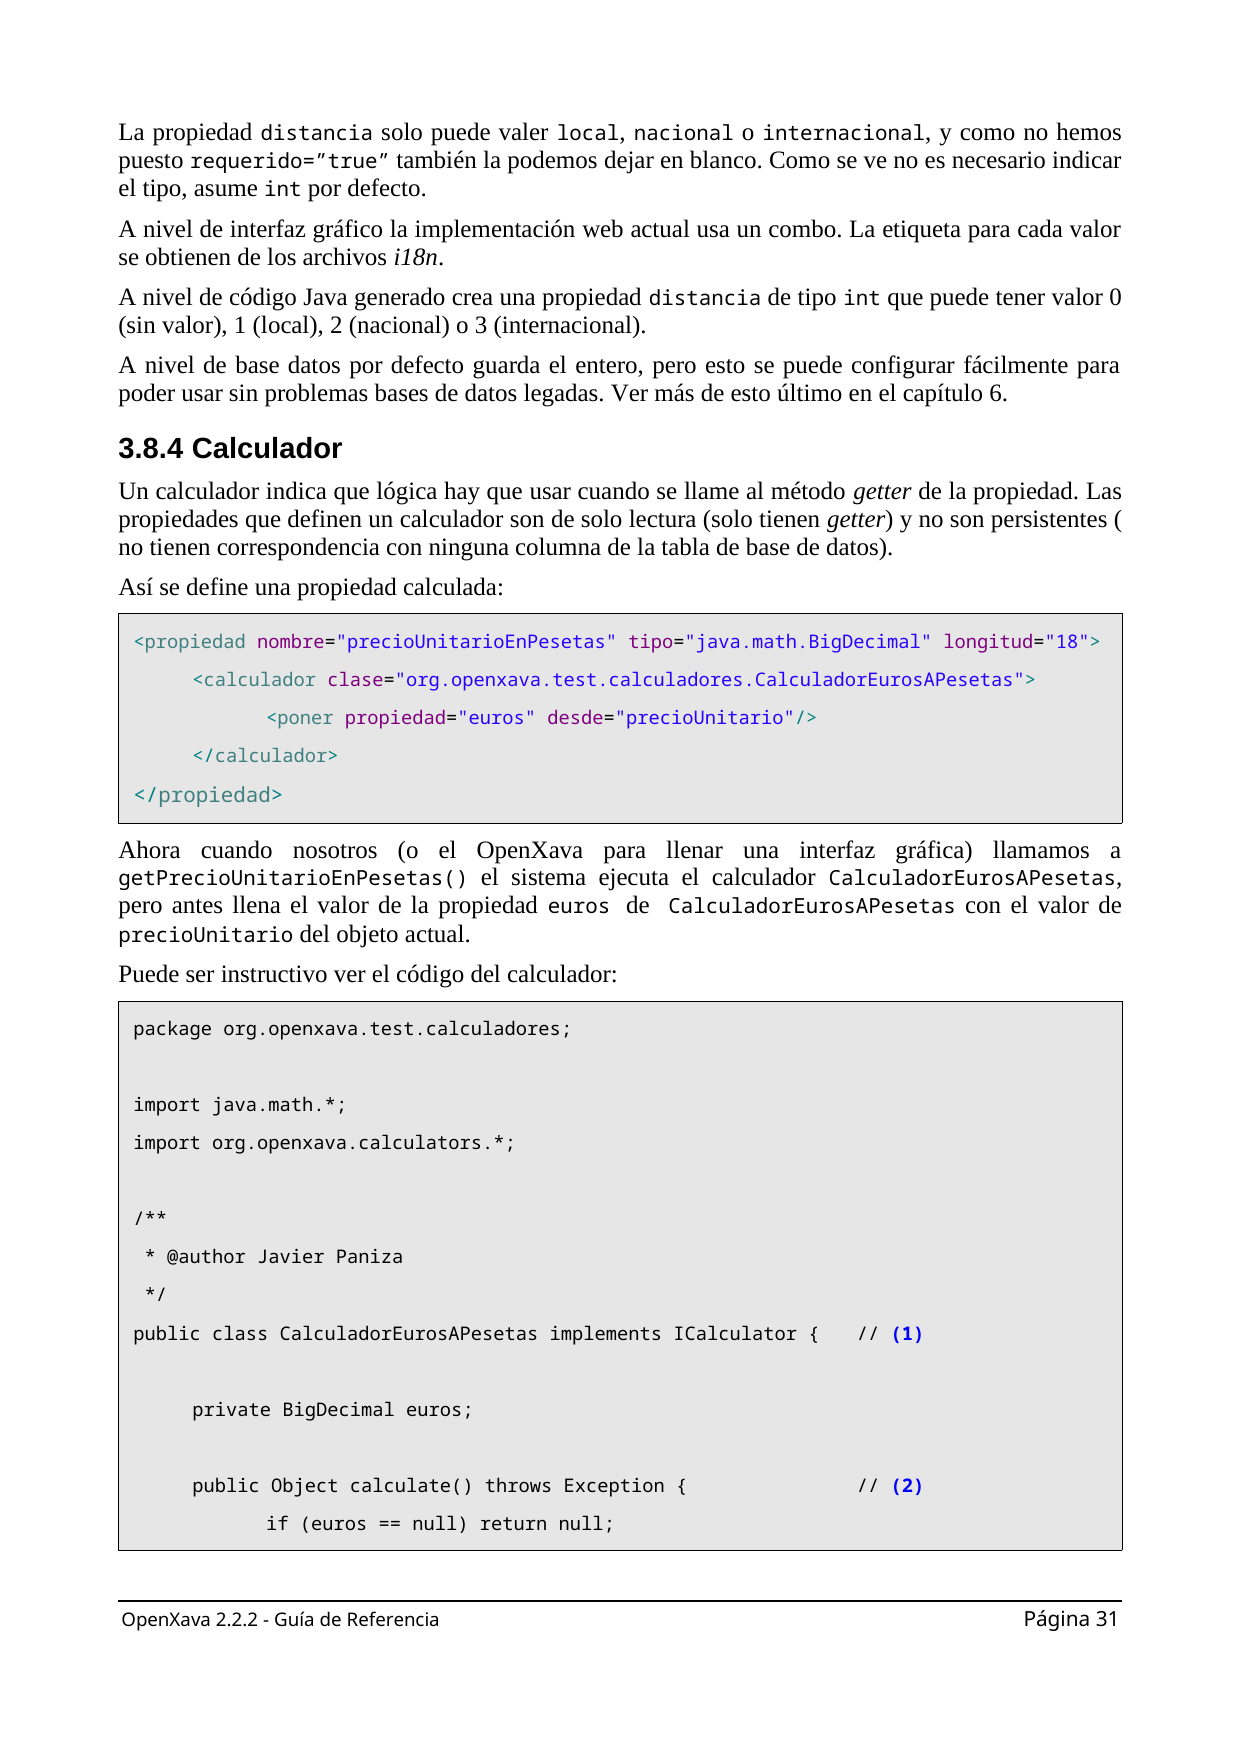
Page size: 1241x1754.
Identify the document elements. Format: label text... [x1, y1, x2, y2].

text </calculador> [119, 727, 1122, 765]
text Un calculador indica que lógica hay que usar cuando se llame al método getter de la propiedad. Las propiedades que definen un calculador son de solo lectura (solo tienen getter) y no son persistentes ( no tienen correspondencia con ninguna columna de la tabla de base de datos). [118, 477, 1122, 560]
text */ [119, 1267, 1122, 1305]
text public class CalculadorEurosAPesetas implements ICalculator { // (1) [119, 1305, 1122, 1343]
text if (euros == null) return null; [119, 1495, 1122, 1550]
text <poner propiedad="euros" desde="precioUnitario"/> [119, 689, 1122, 727]
text /** [119, 1191, 1122, 1229]
text A nivel de interfaz gráfico la implementación web actual usa un combo. La etiqueta para cada valor se obtienen de los archivos i18n. [118, 215, 1122, 271]
text Ahora cuando nosotros (o el OpenXava para llenar una interfaz gráfica) llamamos a getPrecioUnitarioEnPesetas() el sistema ejecuta el calculador CalculadorEurosAPesetas, pero antes llena el valor de la propiedad euros de CalculadorEurosAPesetas con el valor de precioUnitario del objeto actual. [118, 836, 1122, 948]
text La propiedad distancia solo puede valer local, nacional o internacional, y como no hemos puesto requerido=”true” también la podemos dejar en blanco. Como se ve no es necesario indicar el tipo, asume int por defecto. [118, 118, 1122, 203]
text private BigDecimal euros; [119, 1381, 1122, 1419]
text <calculador clase="org.openxava.test.calculadores.CalculadorEurosAPesetas"> [119, 651, 1122, 689]
text A nivel de base datos por defecto guarda el entero, pero esto se puede configurar fácilmente para poder usar sin problemas bases de datos legadas. Ver más de esto último en el capítulo 6. [118, 352, 1122, 407]
subtitle Calculador [118, 432, 1122, 465]
text import java.math.*; [119, 1077, 1122, 1115]
text public Object calculate() throws Exception { // (2) [119, 1457, 1122, 1495]
text Así se define una propiedad calculada: [118, 573, 1122, 601]
text import org.openxava.calculators.*; [119, 1115, 1122, 1153]
text </propiedad> [119, 765, 1122, 823]
text * @author Javier Paniza [119, 1229, 1122, 1267]
text Puede ser instructivo ver el código del calculador: [118, 961, 1122, 988]
text <propiedad nombre="precioUnitarioEnPesetas" tipo="java.math.BigDecimal" longitud="18"> [119, 614, 1122, 651]
text A nivel de código Java generado crea una propiedad distancia de tipo int que puede tener valor 0 (sin valor), 1 (local), 2 (nacional) o 3 (internacional). [118, 283, 1122, 339]
text package org.openxava.test.calculadores; [119, 1002, 1122, 1039]
